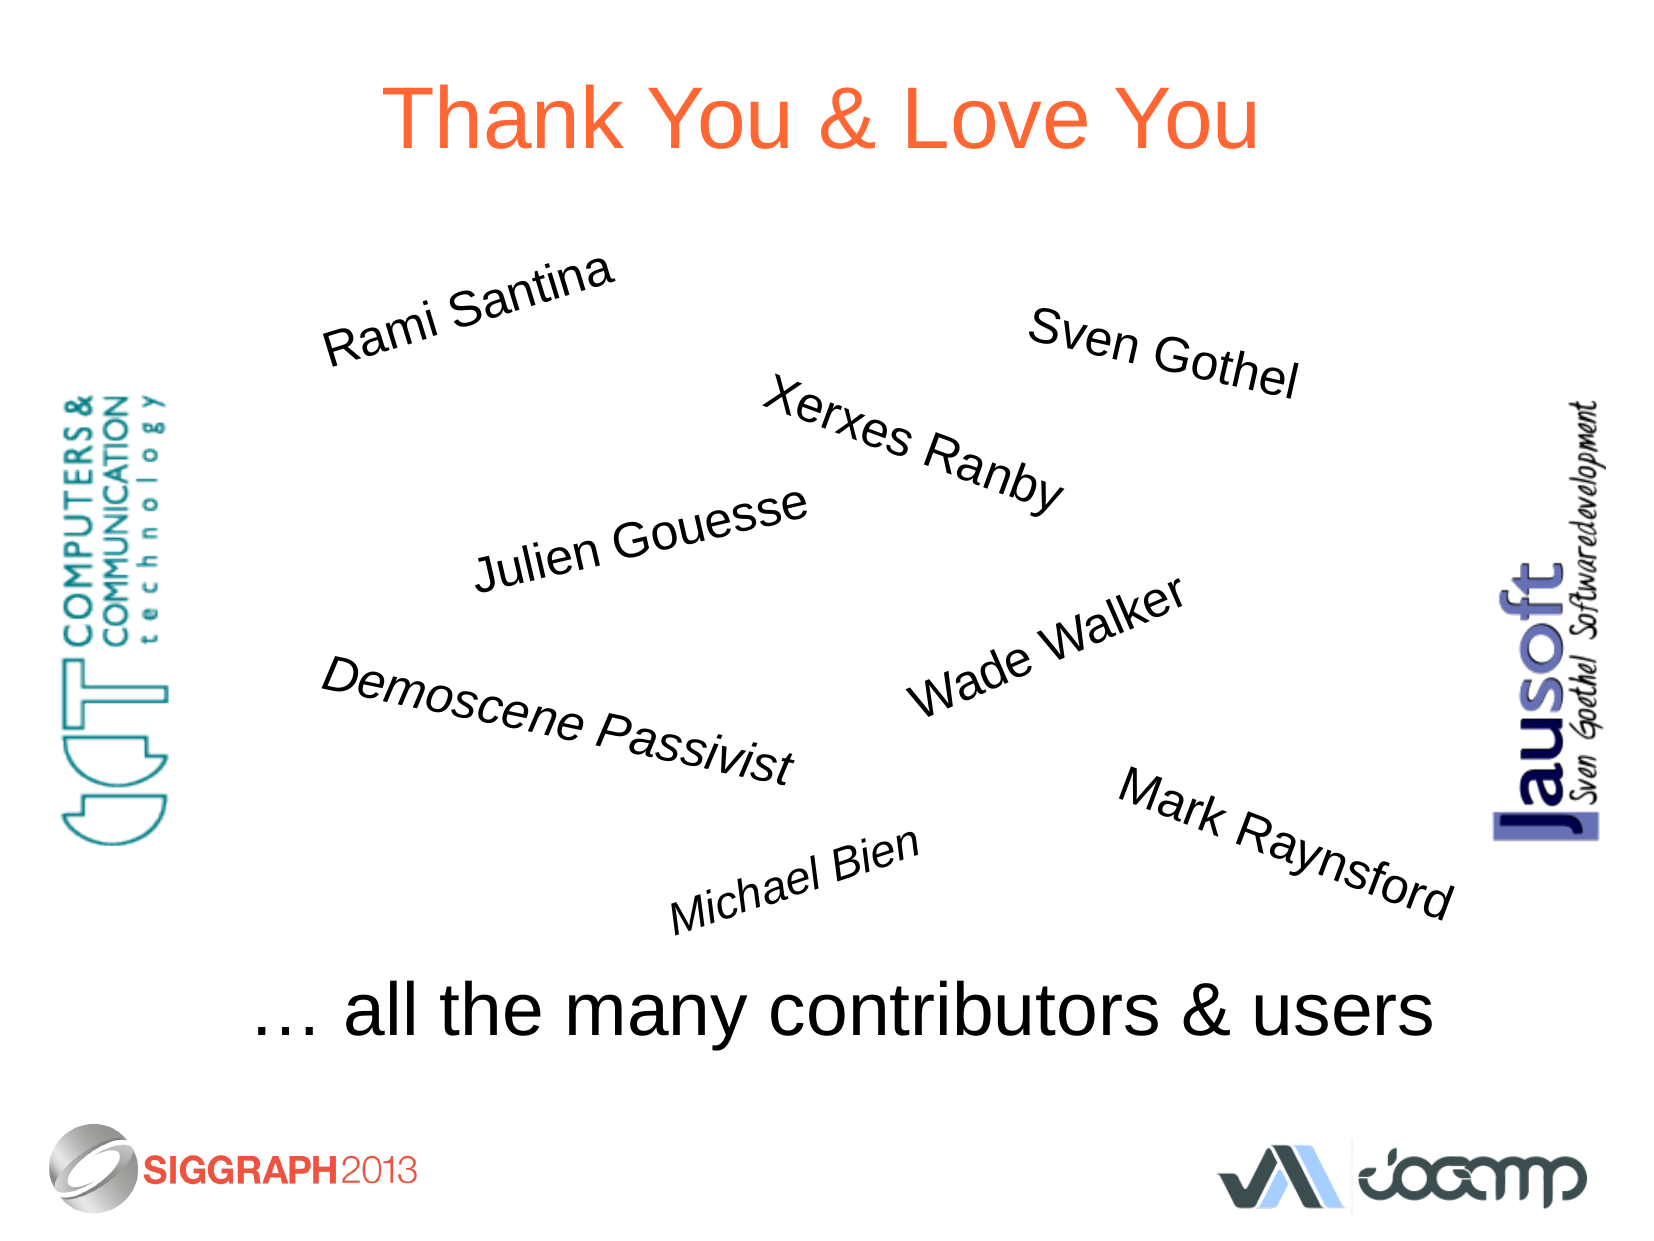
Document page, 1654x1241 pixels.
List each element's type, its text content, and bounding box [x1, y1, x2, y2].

text_box Michael Bien [645, 802, 944, 958]
picture [1488, 393, 1606, 847]
text_box Mark Raynsford [1095, 743, 1478, 946]
picture [1215, 1139, 1587, 1215]
text_box Rami Santina [300, 225, 637, 391]
text_box Sven Gothel [1007, 285, 1321, 421]
picture [60, 394, 169, 846]
picture [45, 1122, 421, 1215]
text_box Julien Gouesse [450, 460, 831, 616]
text_box … all the many contributors & users [206, 959, 1452, 1059]
text_box Xerxes Ranby [724, 345, 1088, 537]
text_box Demoscene Passivist [285, 630, 813, 808]
title Thank You & Love You [68, 56, 1576, 181]
text_box Wade Walker [885, 548, 1213, 744]
